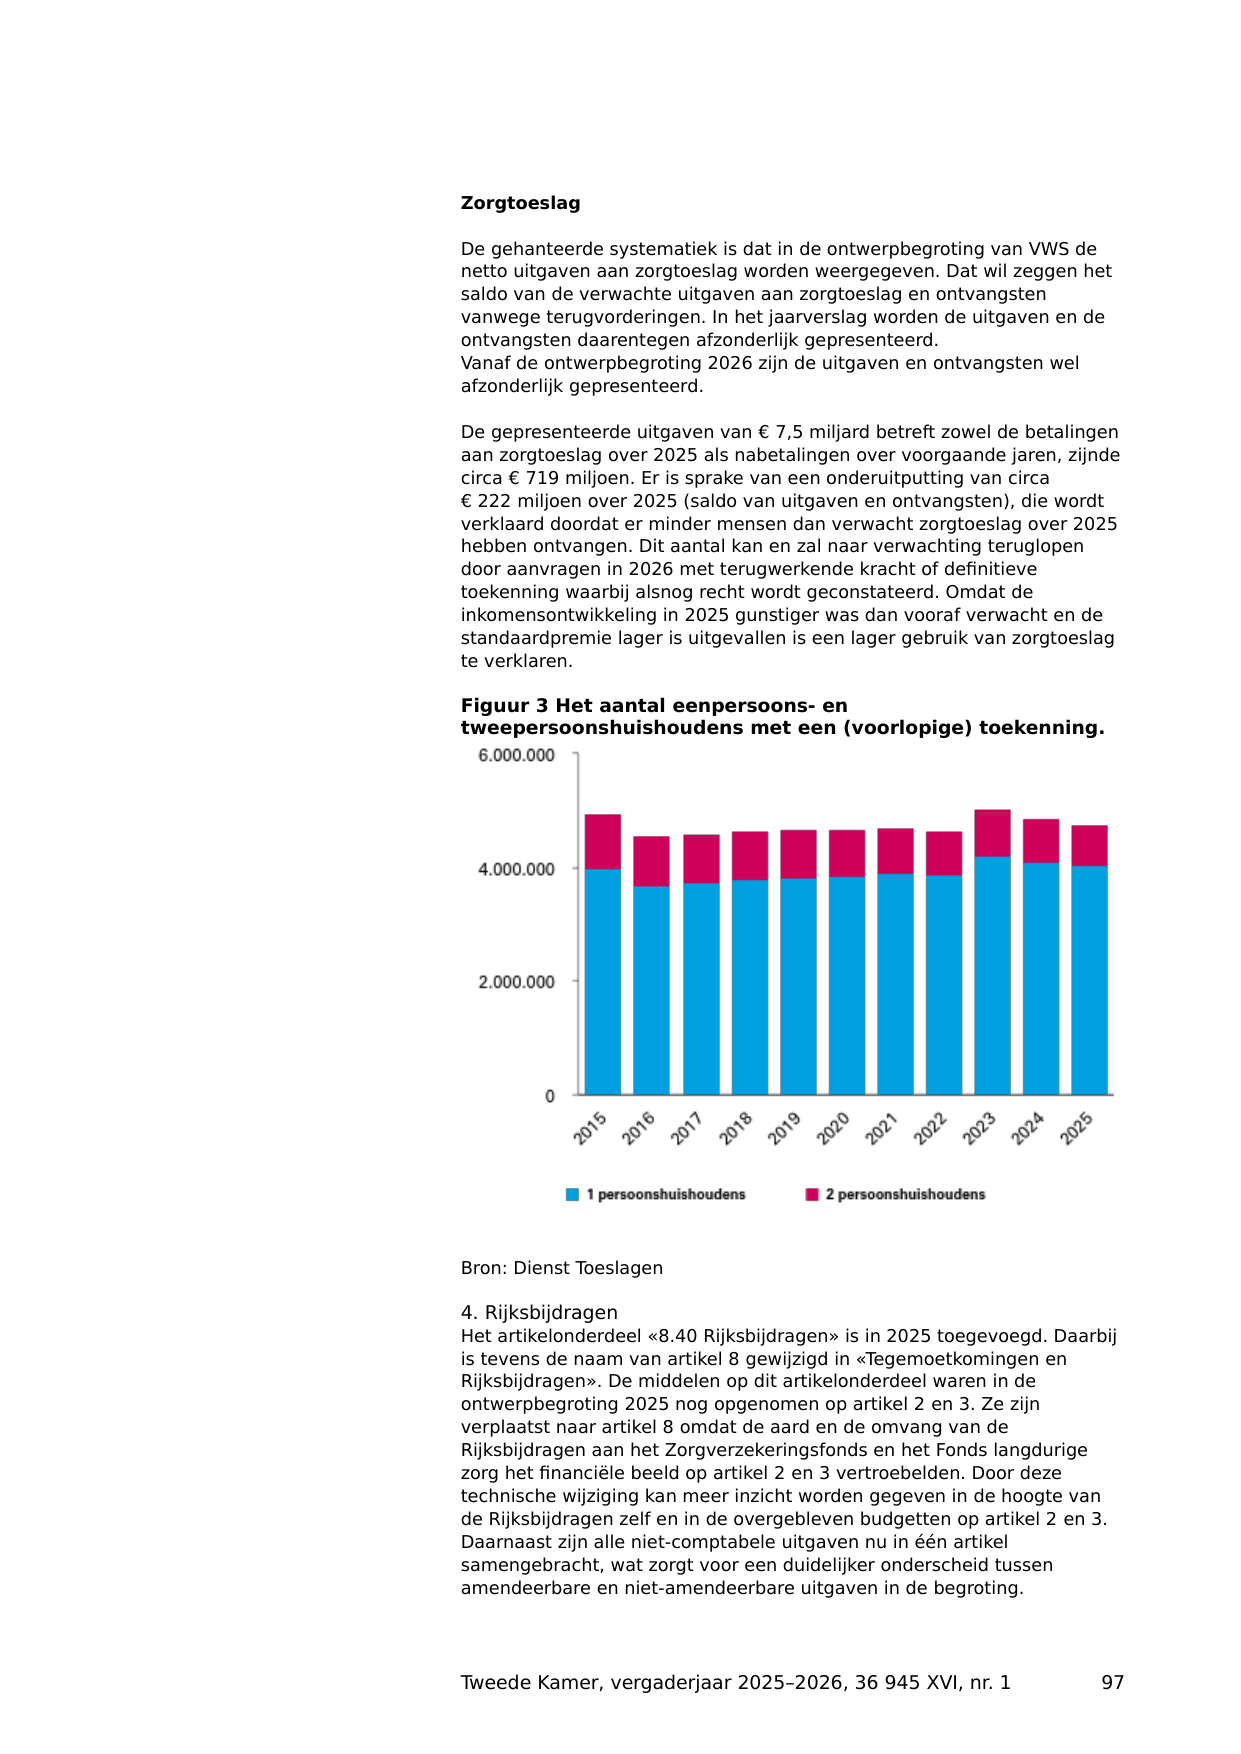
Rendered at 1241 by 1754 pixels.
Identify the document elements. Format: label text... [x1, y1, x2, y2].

text Het artikelonderdeel «8.40 Rijksbijdragen» is in 2025 toegevoegd. Daarbij is tevens de naam van artikel 8 gewijzigd in «Tegemoetkomingen en Rijksbijdragen». De middelen op dit artikelonderdeel waren in de ontwerpbegroting 2025 nog opgenomen op artikel 2 en 3. Ze zijn verplaatst naar artikel 8 omdat de aard en de omvang van de Rijksbijdragen aan het Zorgverzekeringsfonds en het Fonds langdurige zorg het financiële beeld op artikel 2 en 3 vertroebelden. Door deze technische wijziging kan meer inzicht worden gegeven in de hoogte van de Rijksbijdragen zelf en in de overgebleven budgetten op artikel 2 en 3. Daarnaast zijn alle niet-comptabele uitgaven nu in één artikel samengebracht, wat zorgt voor een duidelijker onderscheid tussen amendeerbare en niet-amendeerbare uitgaven in de begroting. [461, 1324, 1125, 1599]
text Zorgtoeslag [461, 191, 1125, 214]
text De gepresenteerde uitgaven van € 7,5 miljard betreft zowel de betalingen aan zorgtoeslag over 2025 als nabetalingen over voorgaande jaren, zijnde circa € 719 miljoen. Er is sprake van een onderuitputting van circa € 222 miljoen over 2025 (saldo van uitgaven en ontvangsten), die wordt verklaard doordat er minder mensen dan verwacht zorgtoeslag over 2025 hebben ontvangen. Dit aantal kan en zal naar verwachting teruglopen door aanvragen in 2026 met terugwerkende kracht of definitieve toekenning waarbij alsnog recht wordt geconstateerd. Omdat de inkomensontwikkeling in 2025 gunstiger was dan vooraf verwacht en de standaardpremie lager is uitgevallen is een lager gebruik van zorgtoeslag te verklaren. [461, 420, 1125, 672]
title 4. Rijksbijdragen [461, 1302, 1125, 1324]
text Bron: Dienst Toeslagen [461, 1256, 1125, 1279]
title Figuur 3 Het aantal eenpersoons- en tweepersoonshuishoudens met een (voorlopige) toekenning. [461, 695, 1125, 739]
text De gehanteerde systematiek is dat in de ontwerpbegroting van VWS de netto uitgaven aan zorgtoeslag worden weergegeven. Dat wil zeggen het saldo van de verwachte uitgaven aan zorgtoeslag en ontvangsten vanwege terugvorderingen. In het jaarverslag worden de uitgaven en de ontvangsten daarentegen afzonderlijk gepresenteerd. Vanaf de ontwerpbegroting 2026 zijn de uitgaven en ontvangsten wel afzonderlijk gepresenteerd. [461, 237, 1125, 397]
